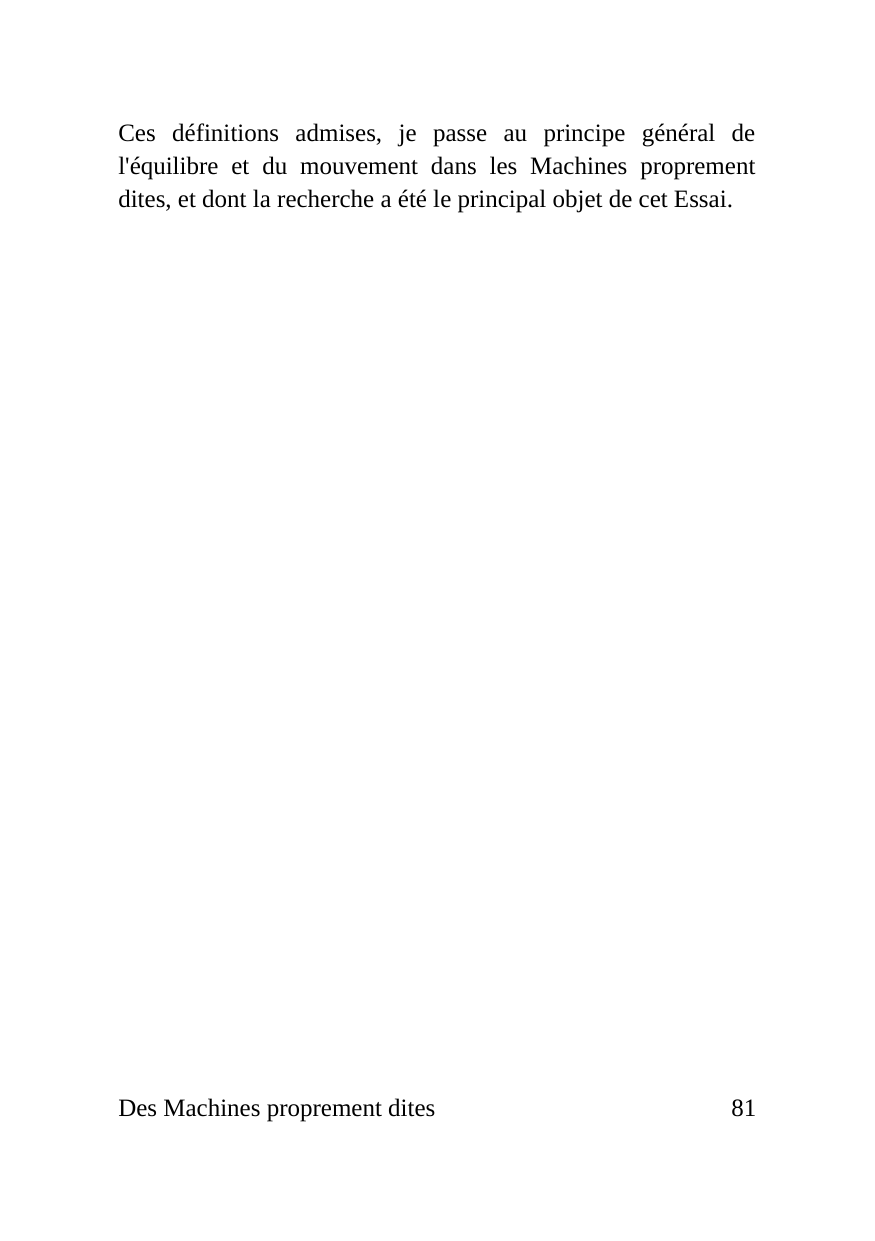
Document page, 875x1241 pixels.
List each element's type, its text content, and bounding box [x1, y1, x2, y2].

text Ces définitions admises, je passe au principe général de l'équilibre et du mouvement dans les Machines proprement dites, et dont la recherche a été le principal objet de cet Essai. [118, 118, 756, 213]
